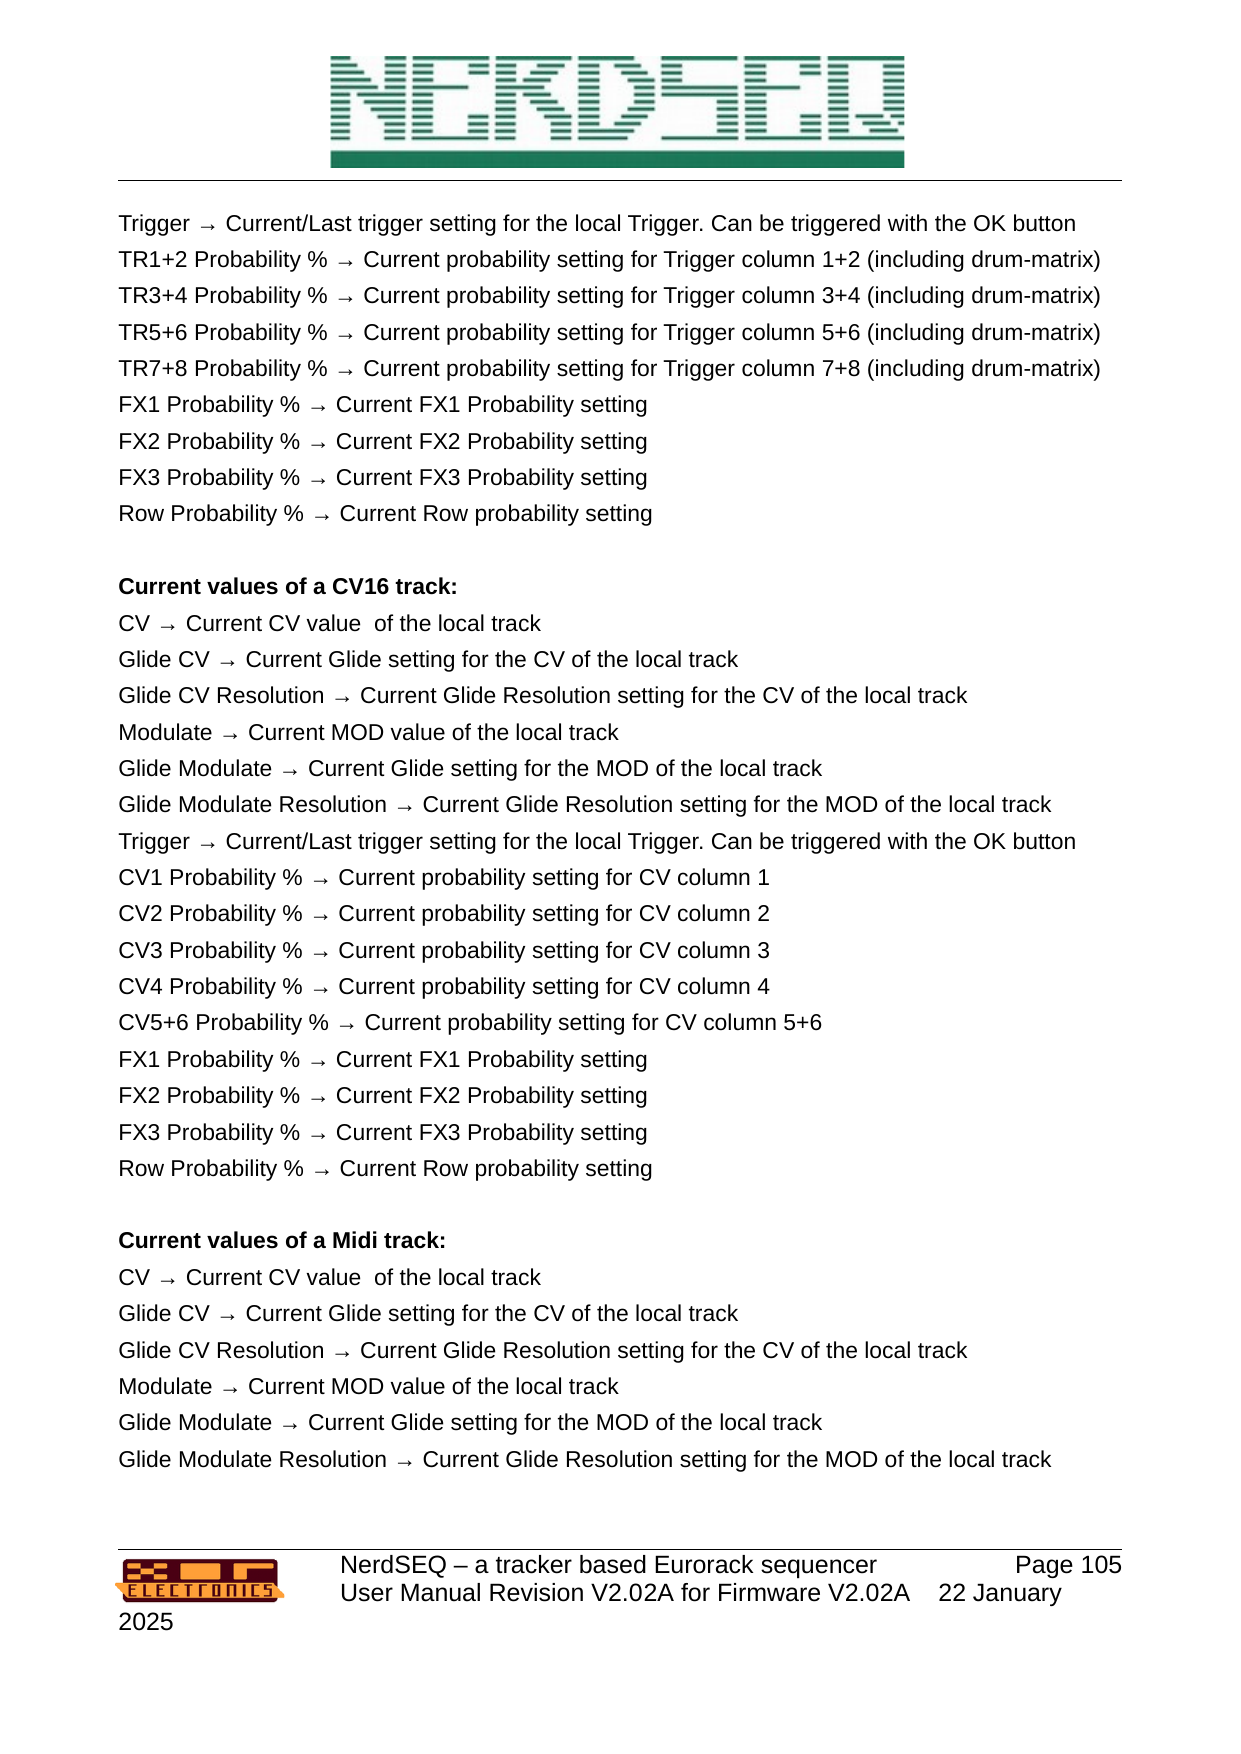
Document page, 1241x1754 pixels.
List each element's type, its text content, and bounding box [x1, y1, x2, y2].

text Row Probability % → Current Row probability setting [118, 1155, 1122, 1181]
text Glide Modulate → Current Glide setting for the MOD of the local track [118, 755, 1122, 781]
text Modulate → Current MOD value of the local track [118, 1373, 1122, 1399]
text TR3+4 Probability % → Current probability setting for Trigger column 3+4 (including drum-matrix) [118, 282, 1122, 309]
text Trigger → Current/Last trigger setting for the local Trigger. Can be triggered with the OK button [118, 209, 1122, 236]
text FX3 Probability % → Current FX3 Probability setting [118, 464, 1122, 490]
text CV → Current CV value of the local track [118, 609, 1122, 636]
text Current values of a CV16 track: [118, 573, 1122, 599]
picture [330, 56, 905, 168]
text TR5+6 Probability % → Current probability setting for Trigger column 5+6 (including drum-matrix) [118, 319, 1122, 345]
text CV4 Probability % → Current probability setting for CV column 4 [118, 973, 1122, 999]
text Glide CV → Current Glide setting for the CV of the local track [118, 646, 1122, 672]
picture [115, 1555, 285, 1605]
text Glide CV → Current Glide setting for the CV of the local track [118, 1300, 1122, 1327]
text Modulate → Current MOD value of the local track [118, 718, 1122, 745]
text Glide CV Resolution → Current Glide Resolution setting for the CV of the local track [118, 1337, 1122, 1363]
text Glide Modulate Resolution → Current Glide Resolution setting for the MOD of the local track [118, 1446, 1122, 1472]
text CV3 Probability % → Current probability setting for CV column 3 [118, 937, 1122, 963]
text FX3 Probability % → Current FX3 Probability setting [118, 1118, 1122, 1145]
text Row Probability % → Current Row probability setting [118, 500, 1122, 527]
text TR1+2 Probability % → Current probability setting for Trigger column 1+2 (including drum-matrix) [118, 246, 1122, 272]
text FX1 Probability % → Current FX1 Probability setting [118, 391, 1122, 418]
text FX2 Probability % → Current FX2 Probability setting [118, 428, 1122, 454]
text Trigger → Current/Last trigger setting for the local Trigger. Can be triggered with the OK button [118, 828, 1122, 854]
text CV5+6 Probability % → Current probability setting for CV column 5+6 [118, 1009, 1122, 1036]
text FX1 Probability % → Current FX1 Probability setting [118, 1046, 1122, 1072]
text Glide CV Resolution → Current Glide Resolution setting for the CV of the local track [118, 682, 1122, 708]
text Current values of a Midi track: [118, 1227, 1122, 1254]
text CV2 Probability % → Current probability setting for CV column 2 [118, 900, 1122, 927]
text TR7+8 Probability % → Current probability setting for Trigger column 7+8 (including drum-matrix) [118, 355, 1122, 381]
text Glide Modulate Resolution → Current Glide Resolution setting for the MOD of the local track [118, 791, 1122, 818]
text CV → Current CV value of the local track [118, 1264, 1122, 1290]
text Glide Modulate → Current Glide setting for the MOD of the local track [118, 1409, 1122, 1436]
text CV1 Probability % → Current probability setting for CV column 1 [118, 864, 1122, 890]
text FX2 Probability % → Current FX2 Probability setting [118, 1082, 1122, 1108]
